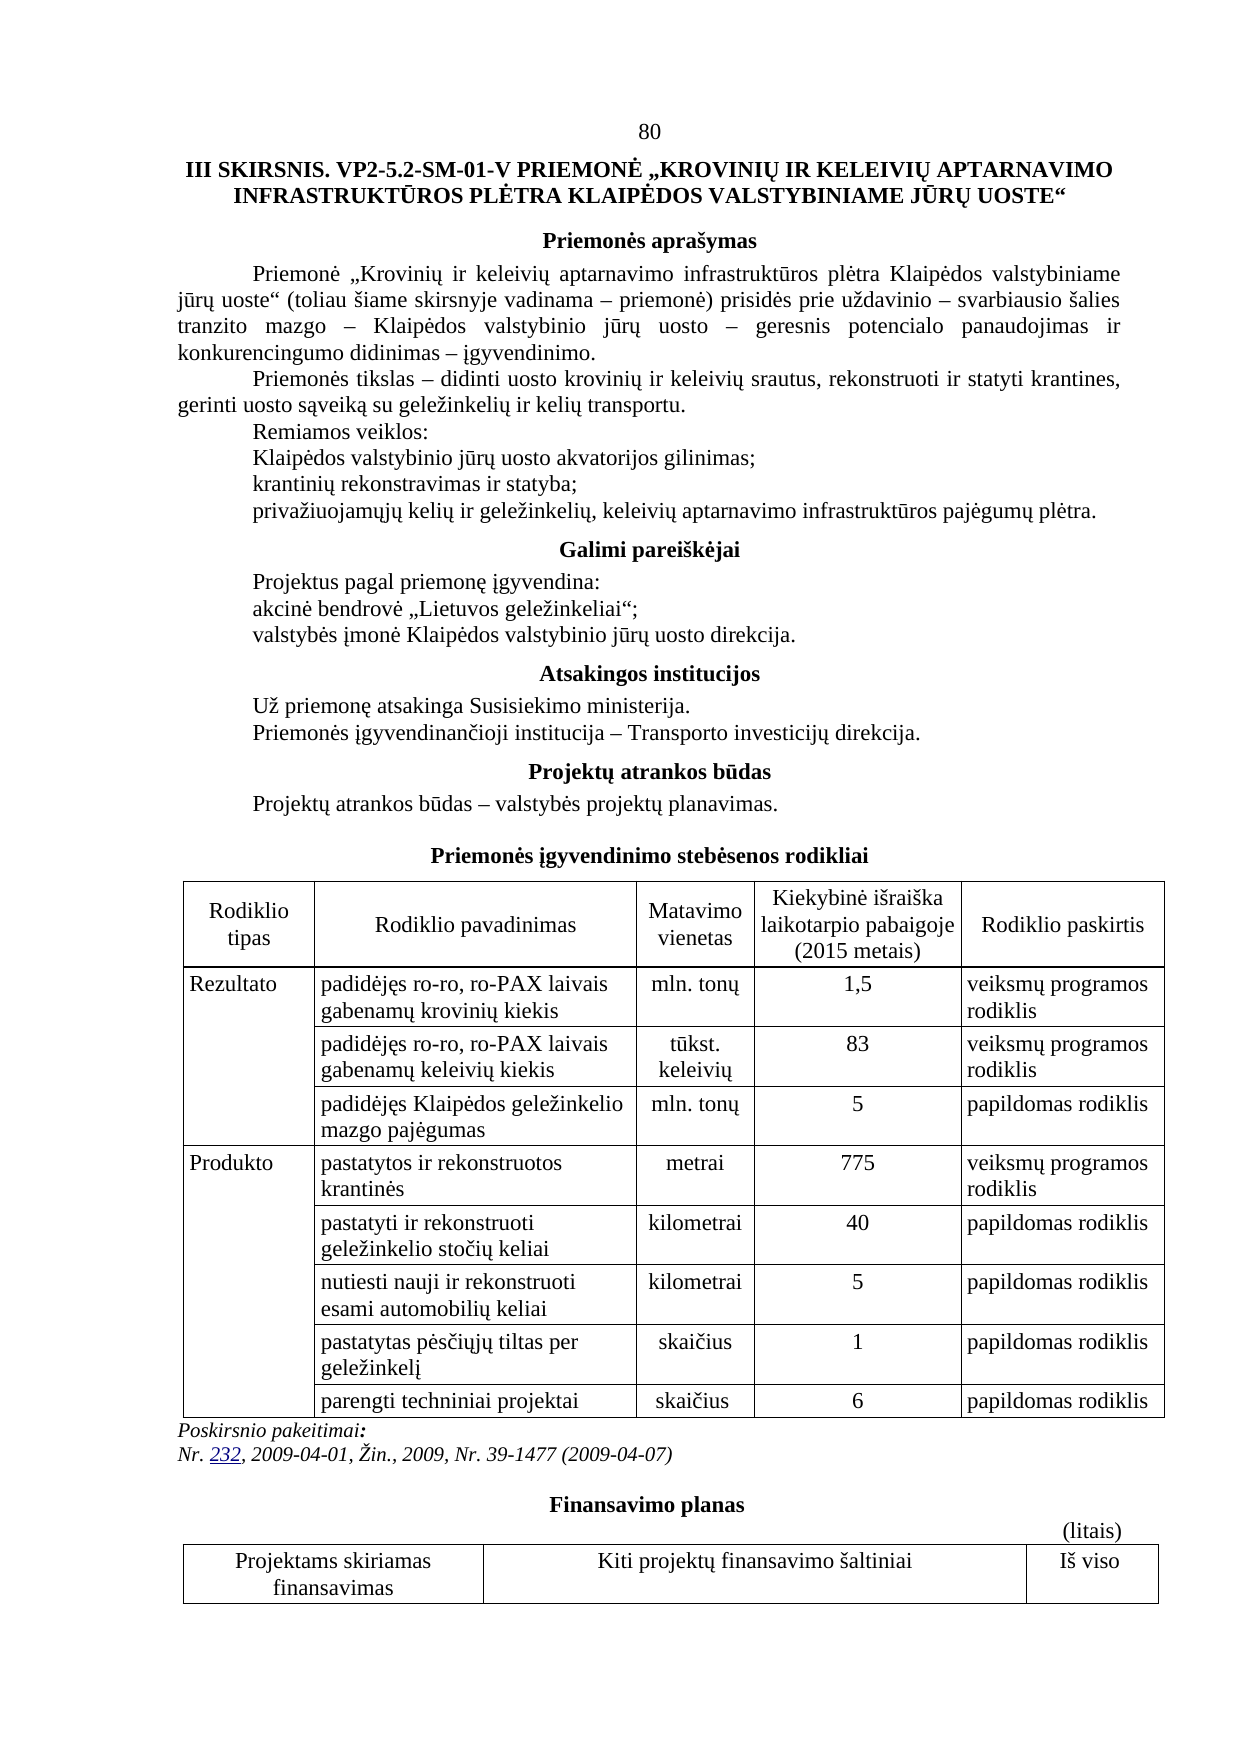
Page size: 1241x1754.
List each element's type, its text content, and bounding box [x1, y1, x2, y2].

table_cell parengti techniniai projektai [315, 1385, 636, 1417]
table_cell skaičius [637, 1325, 754, 1383]
table_cell nutiesti nauji ir rekonstruoti esami automobilių keliai [315, 1265, 636, 1324]
table_cell kilometrai [637, 1206, 754, 1264]
table_header Kiti projektų finansavimo šaltiniai [484, 1545, 1026, 1603]
text Priemonės tikslas – didinti uosto krovinių ir keleivių srautus, rekonstruoti ir statyti krantines, gerinti uosto sąveiką su geležinkelių ir kelių transportu. [177, 365, 1122, 418]
table_cell papildomas rodiklis [962, 1206, 1164, 1264]
text Finansavimo planas [177, 1491, 1122, 1517]
subtitle Poskirsnio pakeitimai: [177, 1418, 1122, 1442]
text Priemonės įgyvendinančioji institucija – Transporto investicijų direkcija. [177, 719, 1122, 745]
text akcinė bendrovė „Lietuvos geležinkeliai“; [177, 595, 1122, 621]
table_cell 1,5 [755, 968, 961, 1026]
text Atsakingos institucijos [177, 660, 1122, 686]
text Priemonės aprašymas [177, 227, 1122, 253]
text Remiamos veiklos: [177, 418, 1122, 444]
table_cell Produkto [184, 1146, 314, 1417]
text Projektus pagal priemonę įgyvendina: [177, 568, 1122, 595]
subtitle III SKIRSNIS. VP2-5.2-SM-01-V priemonė „krovinių ir keleivių aptarnavimo infrastruktūros plėtra klaipėdos valstybiniame jūrų uoste“ [177, 156, 1122, 208]
table_cell 1 [755, 1325, 961, 1383]
table_cell papildomas rodiklis [962, 1385, 1164, 1417]
table_cell pastatytos ir rekonstruotos krantinės [315, 1146, 636, 1205]
text krantinių rekonstravimas ir statyba; [177, 471, 1122, 497]
table_header Rodiklio paskirtis [962, 882, 1164, 966]
text Klaipėdos valstybinio jūrų uosto akvatorijos gilinimas; [177, 444, 1122, 471]
table_cell 5 [755, 1265, 961, 1324]
text Galimi pareiškėjai [177, 536, 1122, 562]
text Projektų atrankos būdas [177, 758, 1122, 784]
table_cell skaičius [637, 1385, 754, 1417]
table_cell 775 [755, 1146, 961, 1205]
text valstybės įmonė Klaipėdos valstybinio jūrų uosto direkcija. [177, 621, 1122, 647]
table_cell kilometrai [637, 1265, 754, 1324]
text privažiuojamųjų kelių ir geležinkelių, keleivių aptarnavimo infrastruktūros pajėgumų plėtra. [177, 497, 1122, 523]
text Priemonė „Krovinių ir keleivių aptarnavimo infrastruktūros plėtra Klaipėdos valstybiniame jūrų uoste“ (toliau šiame skirsnyje vadinama – priemonė) prisidės prie uždavinio – svarbiausio šalies tranzito mazgo – Klaipėdos valstybinio jūrų uosto – geresnis potencialo panaudojimas ir konkurencingumo didinimas – įgyvendinimo. [177, 260, 1122, 365]
table_cell Rezultato [184, 968, 314, 1145]
table_header Kiekybinė išraiška laikotarpio pabaigoje (2015 metais) [755, 882, 961, 966]
table_cell papildomas rodiklis [962, 1325, 1164, 1383]
table_cell mln. tonų [637, 1087, 754, 1145]
text Už priemonę atsakinga Susisiekimo ministerija. [177, 692, 1122, 719]
table_cell veiksmų programos rodiklis [962, 1027, 1164, 1086]
table_cell metrai [637, 1146, 754, 1205]
table_cell pastatyti ir rekonstruoti geležinkelio stočių keliai [315, 1206, 636, 1264]
table_cell padidėjęs Klaipėdos geležinkelio mazgo pajėgumas [315, 1087, 636, 1145]
table_cell veiksmų programos rodiklis [962, 968, 1164, 1026]
table_header Projektams skiriamas finansavimas [184, 1545, 483, 1603]
text Priemonės įgyvendinimo stebėsenos rodikliai [177, 842, 1122, 868]
text (litais) [177, 1517, 1122, 1544]
text Projektų atrankos būdas – valstybės projektų planavimas. [177, 790, 1122, 817]
table_cell pastatytas pėsčiųjų tiltas per geležinkelį [315, 1325, 636, 1383]
table_cell tūkst. keleivių [637, 1027, 754, 1086]
text Nr. 232, 2009-04-01, Žin., 2009, Nr. 39-1477 (2009-04-07) [177, 1442, 1122, 1466]
table_cell mln. tonų [637, 968, 754, 1026]
table_cell 5 [755, 1087, 961, 1145]
table_cell 83 [755, 1027, 961, 1086]
table_header Iš viso [1027, 1545, 1158, 1603]
table_cell papildomas rodiklis [962, 1265, 1164, 1324]
table_header Rodiklio pavadinimas [315, 882, 636, 966]
table_cell 6 [755, 1385, 961, 1417]
table_cell veiksmų programos rodiklis [962, 1146, 1164, 1205]
table_cell papildomas rodiklis [962, 1087, 1164, 1145]
table_cell padidėjęs ro-ro, ro-PAX laivais gabenamų keleivių kiekis [315, 1027, 636, 1086]
table_cell 40 [755, 1206, 961, 1264]
table_header Rodiklio tipas [184, 882, 314, 966]
table_cell padidėjęs ro-ro, ro-PAX laivais gabenamų krovinių kiekis [315, 968, 636, 1026]
table_header Matavimo vienetas [637, 882, 754, 966]
